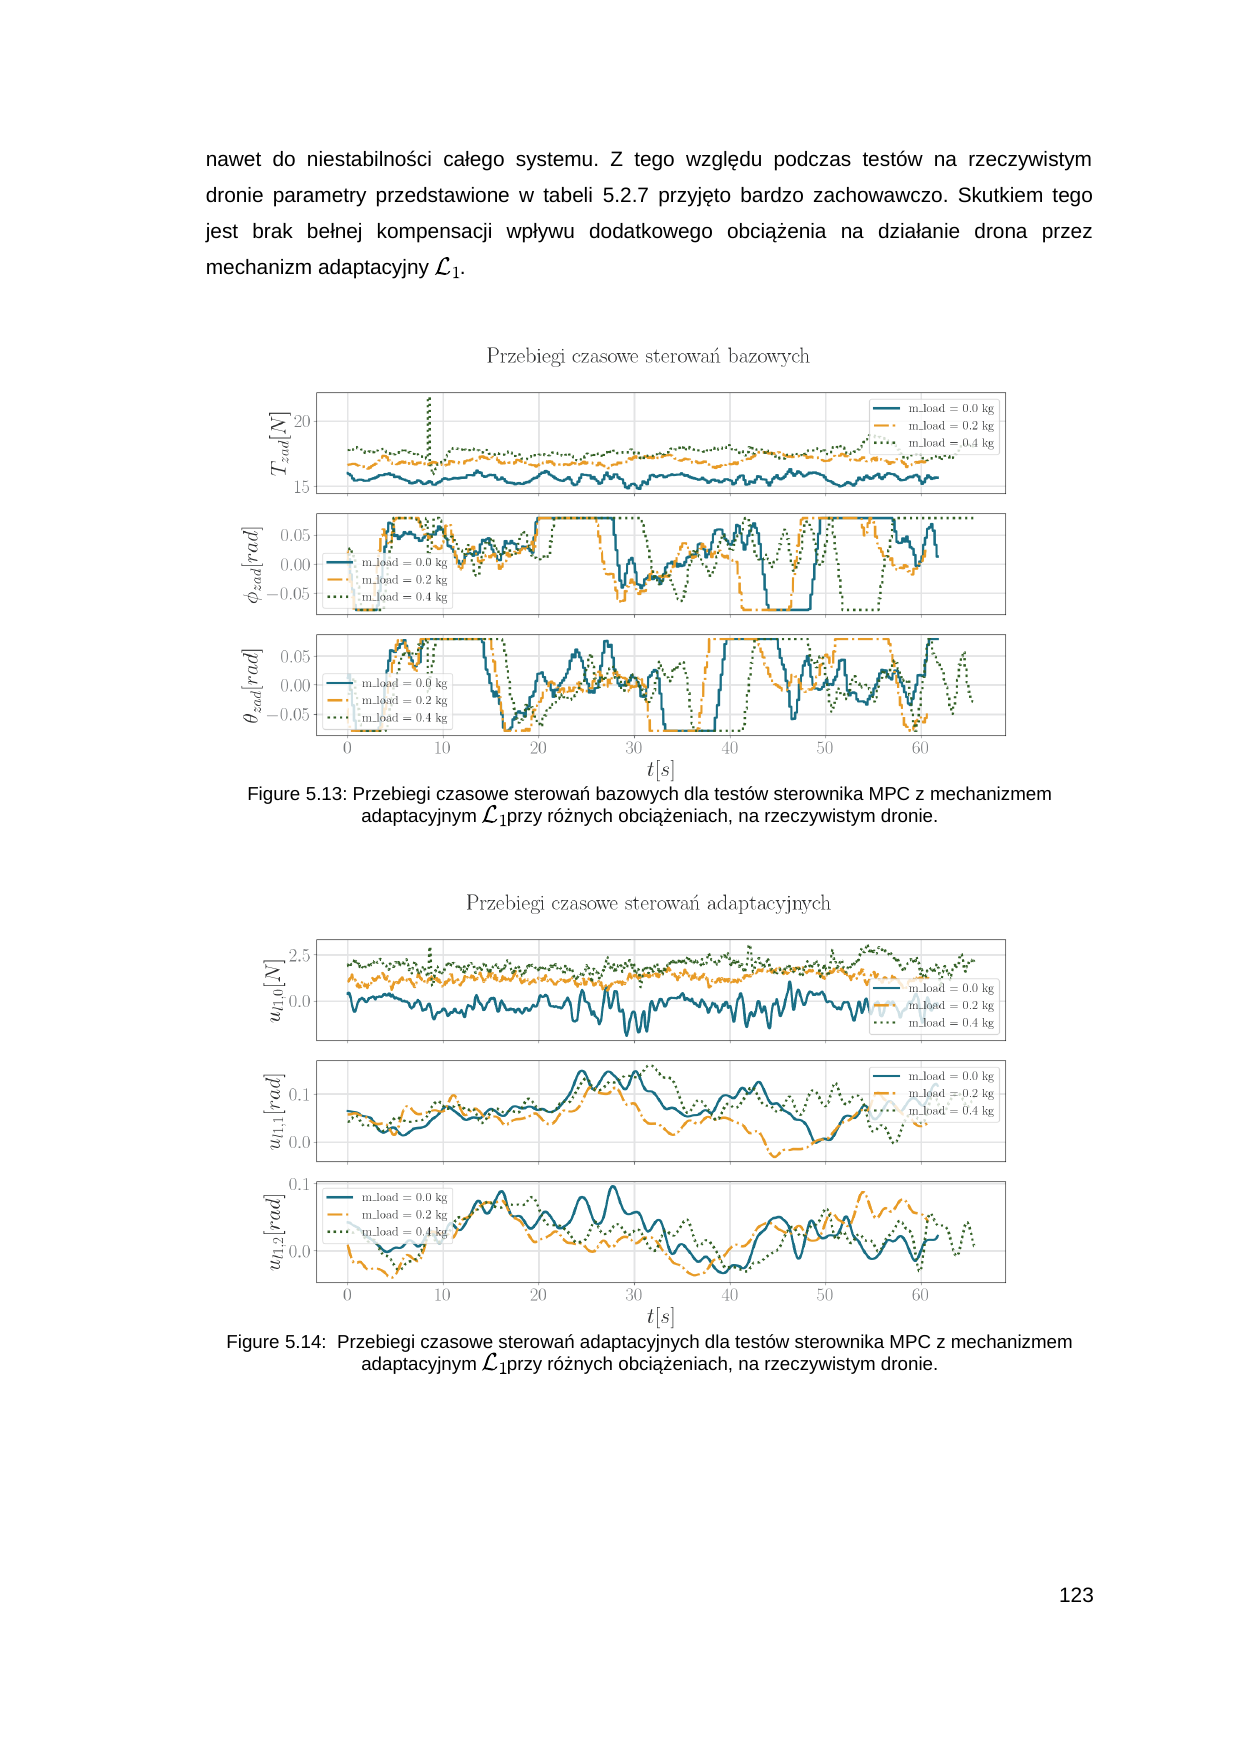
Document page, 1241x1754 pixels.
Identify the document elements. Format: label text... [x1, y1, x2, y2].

picture [205, 339, 1094, 784]
text Figure 5.14: Przebiegi czasowe sterowań adaptacyjnych dla testów sterownika MPC z mechanizmem adaptacyjnym przy różnych obciążeniach, na rzeczywistym dronie. [206, 1331, 1093, 1374]
text nawet do niestabilności całego systemu. Z tego względu podczas testów na rzeczywistym dronie parametry przedstawione w tabeli 5.2.7 przyjęto bardzo zachowawczo. Skutkiem tego jest brak bełnej kompensacji wpływu dodatkowego obciążenia na działanie drona przez mechanizm adaptacyjny . [206, 147, 1093, 279]
text Figure 5.13: Przebiegi czasowe sterowań bazowych dla testów sterownika MPC z mechanizmem adaptacyjnym przy różnych obciążeniach, na rzeczywistym dronie. [206, 784, 1093, 826]
picture [205, 886, 1094, 1331]
